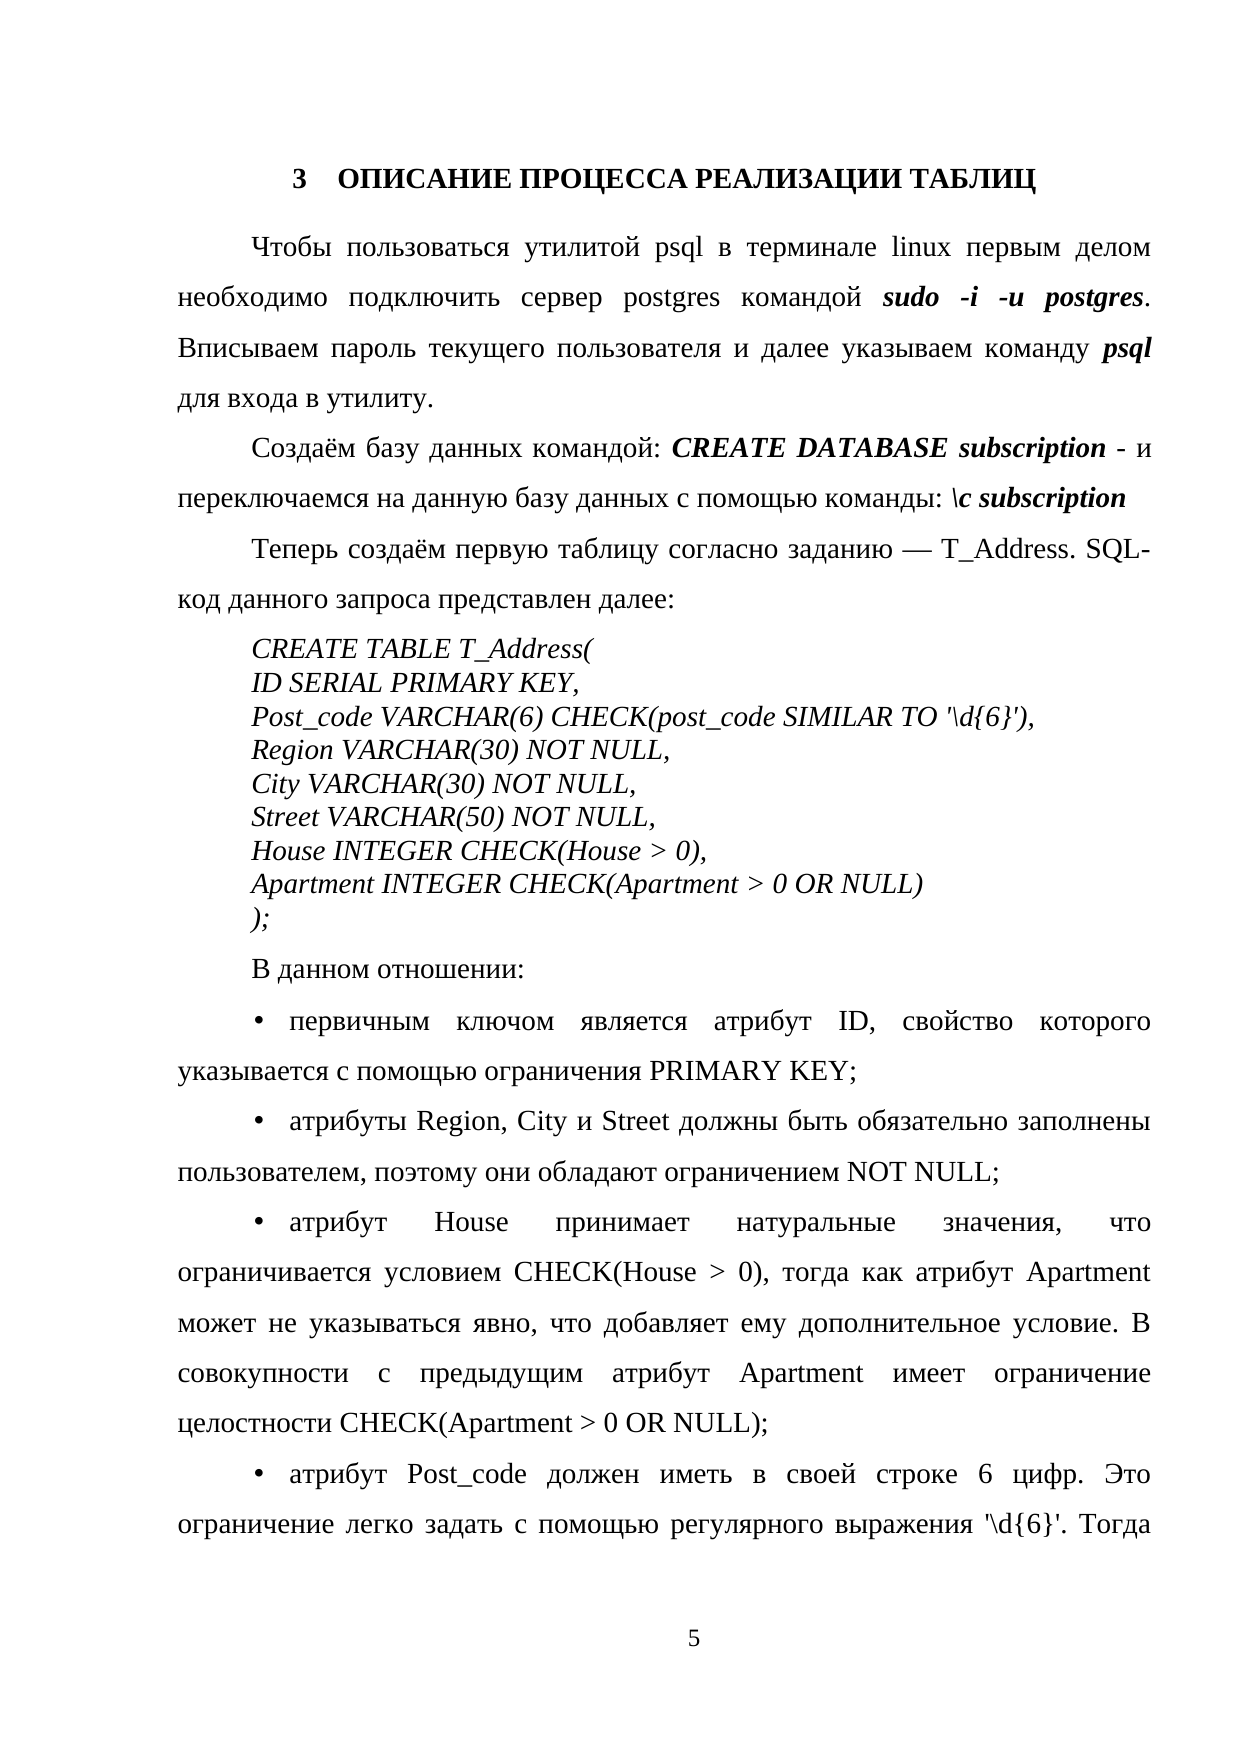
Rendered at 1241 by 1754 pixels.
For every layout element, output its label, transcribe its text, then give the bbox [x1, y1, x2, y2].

text Post_code VARCHAR(6) CHECK(post_code SIMILAR TO '\d{6}'), [177, 699, 1152, 732]
text CREATE TABLE T_Address( [177, 632, 1152, 665]
text City VARCHAR(30) NOT NULL, [177, 766, 1152, 799]
text Street VARCHAR(50) NOT NULL, [177, 799, 1152, 833]
text В данном отношении: [177, 951, 1152, 985]
list атрибуты Region, City и Street должны быть обязательно заполнены пользователем, поэтому они обладают ограничением NOT NULL; [177, 1103, 1152, 1187]
text Создаём базу данных командой: CREATE DATABASE subscription - и переключаемся на данную базу данных с помощью команды: \c subscription [177, 430, 1152, 514]
text Теперь создаём первую таблицу согласно заданию — T_Address. SQL-код данного запроса представлен далее: [177, 531, 1152, 615]
text Чтобы пользоваться утилитой psql в терминале linux первым делом необходимо подключить сервер postgres командой sudo -i -u postgres. Вписываем пароль текущего пользователя и далее указываем команду psql для входа в утилиту. [177, 229, 1152, 413]
text Region VARCHAR(30) NOT NULL, [177, 732, 1152, 766]
list первичным ключом является атрибут ID, свойство которого указывается с помощью ограничения PRIMARY KEY; [177, 1003, 1152, 1087]
text House INTEGER CHECK(House > 0), [177, 833, 1152, 866]
text ID SERIAL PRIMARY KEY, [177, 665, 1152, 699]
subtitle ОПИСАНИЕ ПРОЦЕССА РЕАЛИЗАЦИИ ТАБЛИЦ [177, 161, 1152, 194]
list атрибут Post_code должен иметь в своей строке 6 цифр. Это ограничение легко задать с помощью регулярного выражения '\d{6}'. Тогда [177, 1456, 1152, 1540]
text ); [177, 900, 1152, 933]
list атрибут House принимает натуральные значения, что ограничивается условием CHECK(House > 0), тогда как атрибут Apartment может не указываться явно, что добавляет ему дополнительное условие. В совокупности с предыдущим атрибут Apartment имеет ограничение целостности CHECK(Apartment > 0 OR NULL); [177, 1204, 1152, 1439]
text Apartment INTEGER CHECK(Apartment > 0 OR NULL) [177, 866, 1152, 900]
